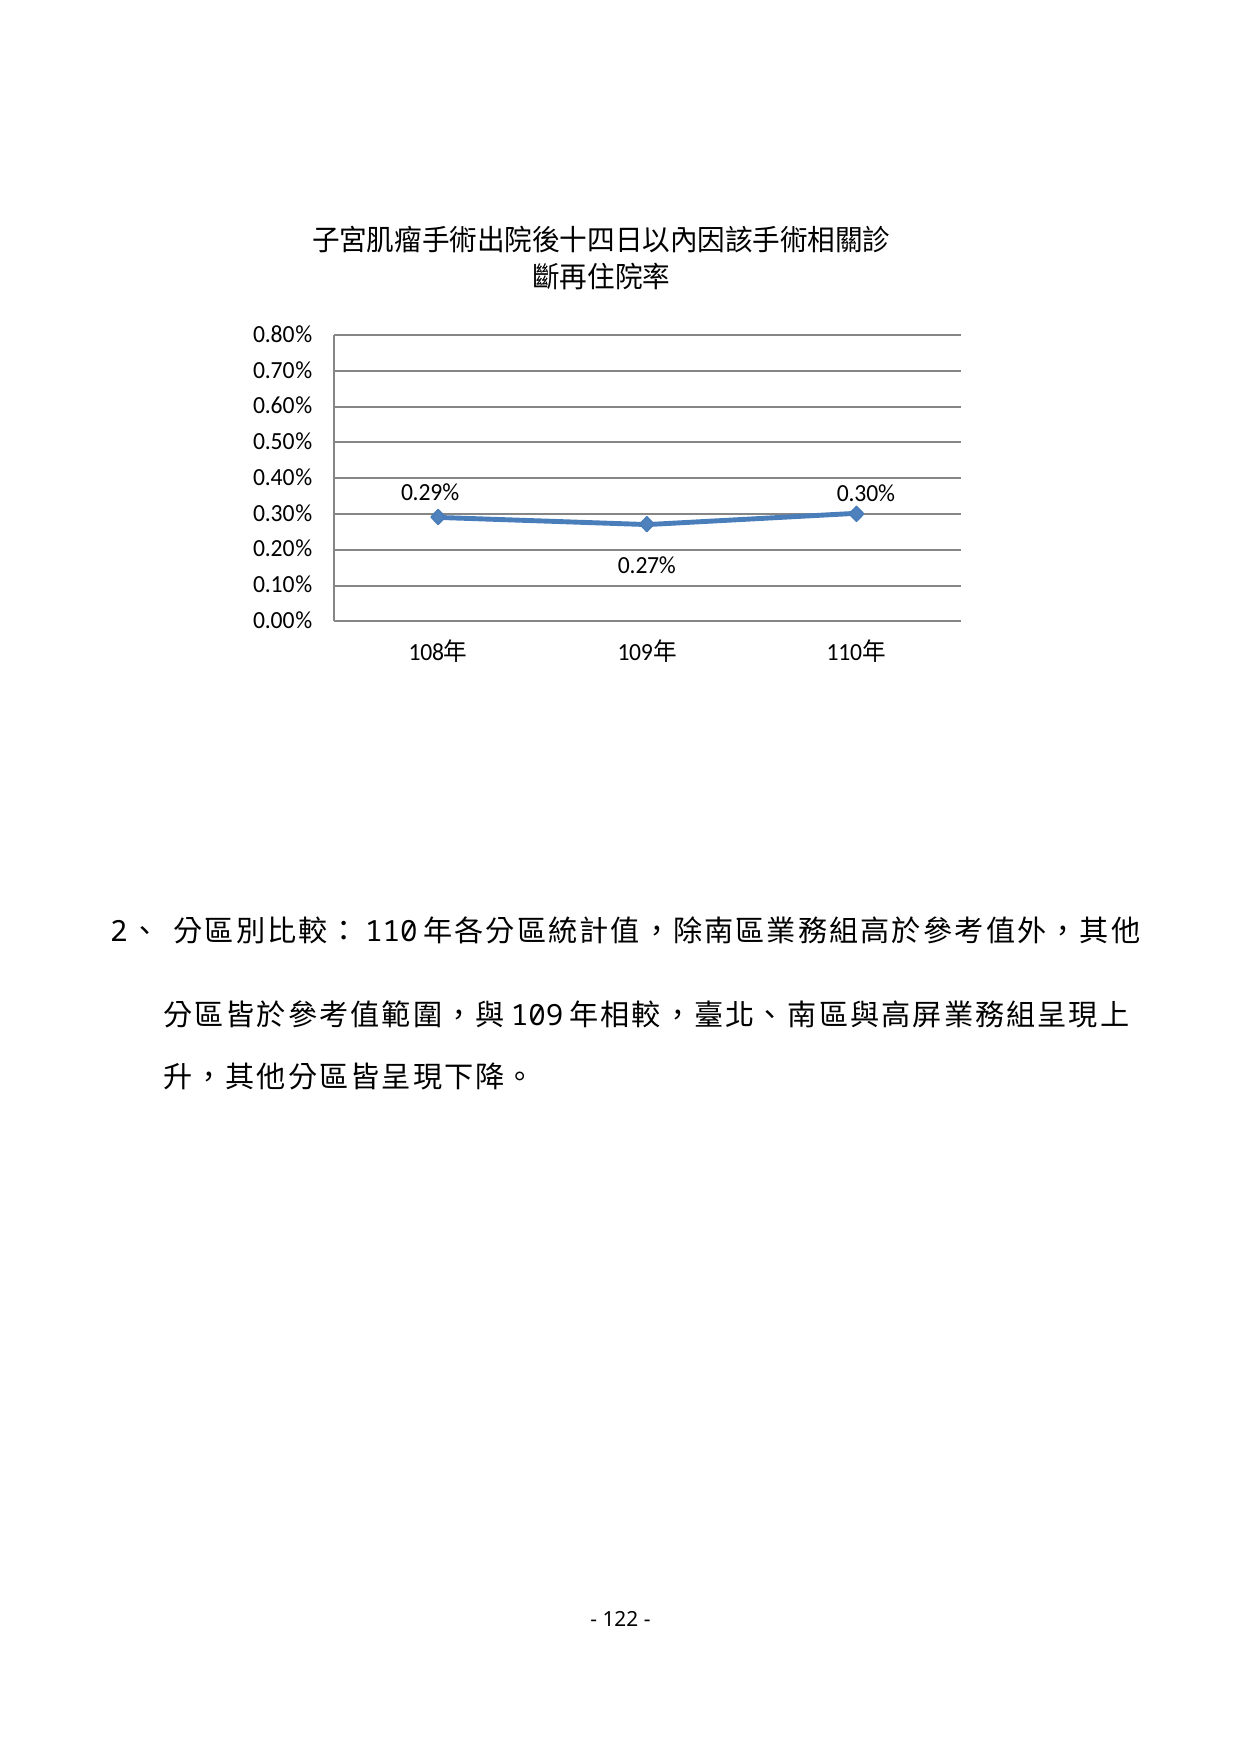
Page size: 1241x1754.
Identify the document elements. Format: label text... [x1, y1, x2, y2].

list 分區別比較：110年各分區統計值，除南區業務組高於參考值外，其他分區皆於參考值範圍，與109年相較，臺北、南區與高屏業務組呈現上升，其他分區皆呈現下降。 [99, 846, 1151, 1096]
